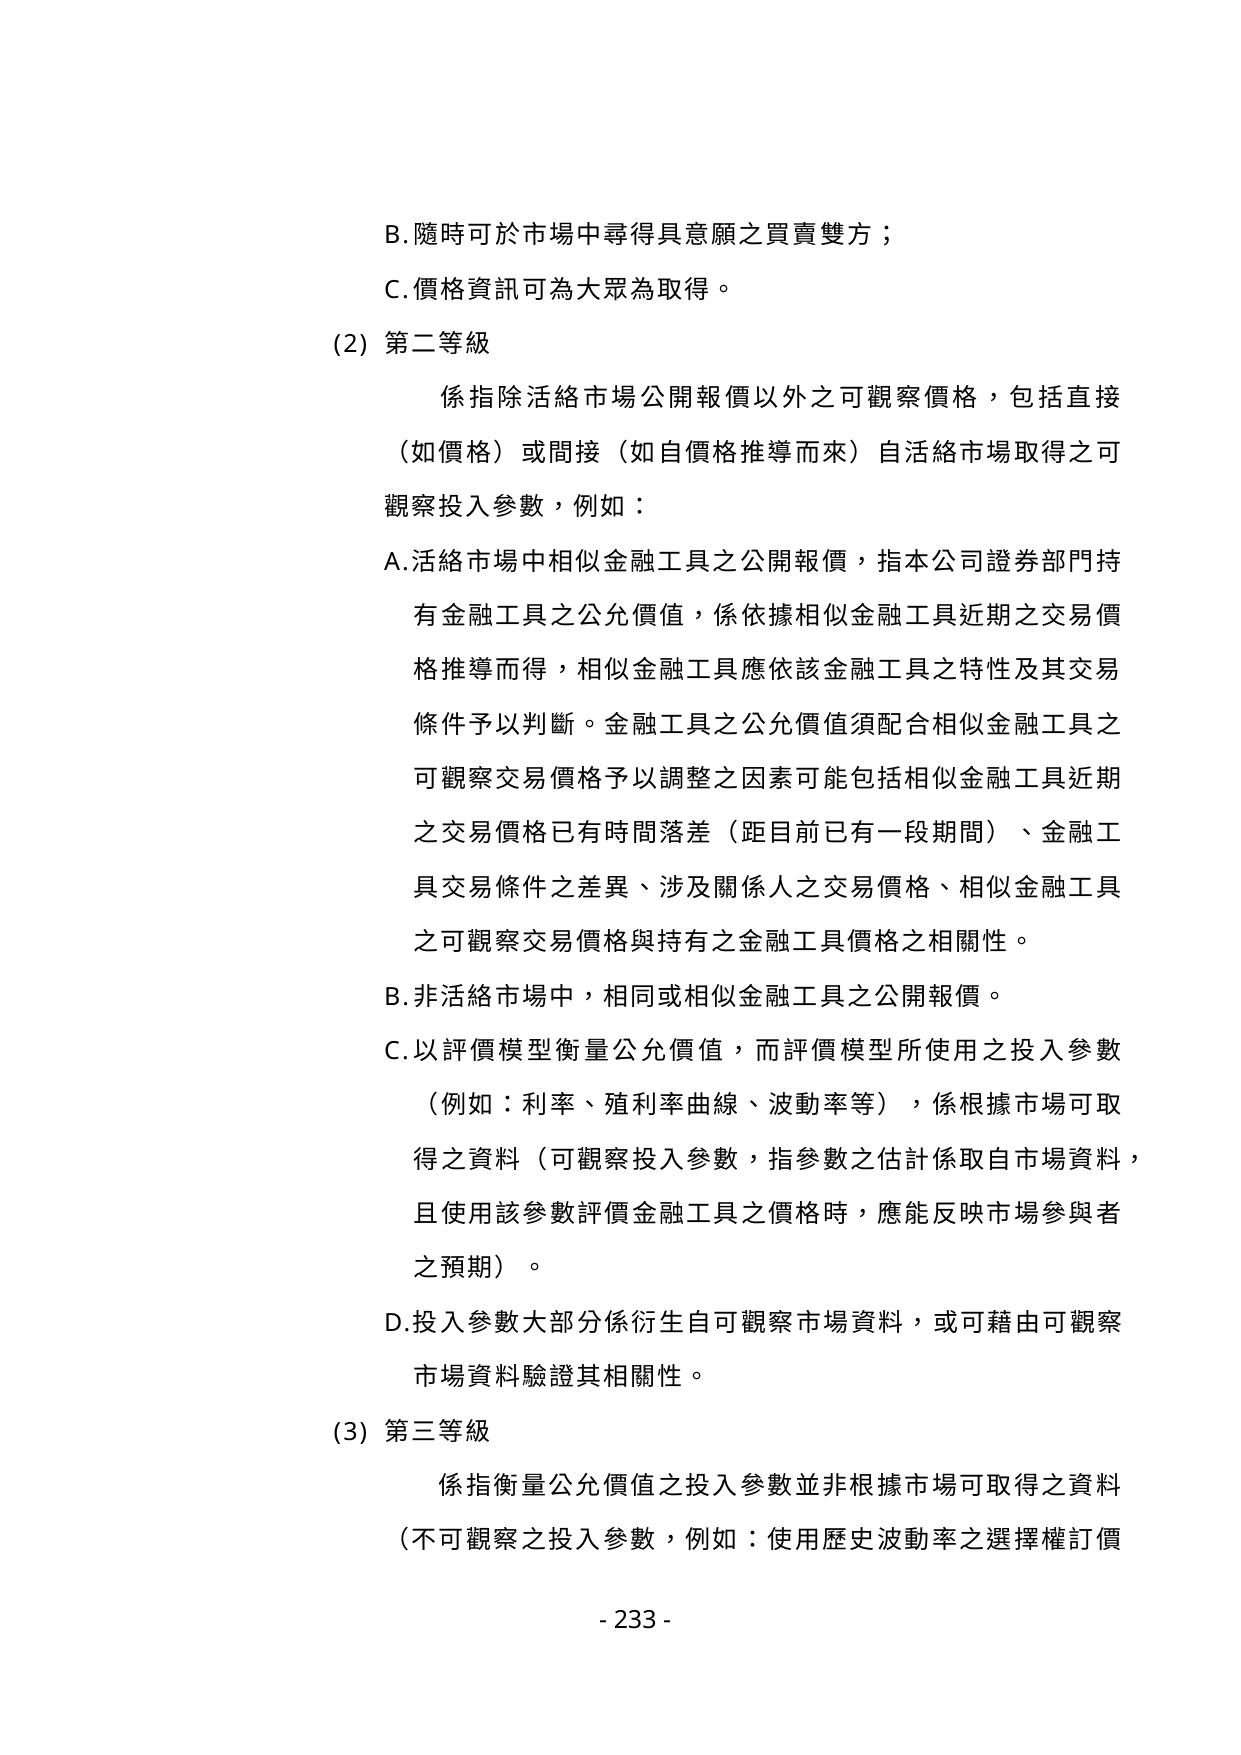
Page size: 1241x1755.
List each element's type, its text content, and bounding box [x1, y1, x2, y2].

text B. 非活絡市場中，相同或相似金融工具之公開報價。 [384, 976, 1122, 1012]
text C. 價格資訊可為大眾為取得。 [384, 269, 1122, 305]
text 係指除活絡市場公開報價以外之可觀察價格，包括直接（如價格）或間接（如自價格推導而來）自活絡市場取得之可觀察投入參數，例如： [384, 378, 1122, 523]
text C. 以評價模型衡量公允價值，而評價模型所使用之投入參數（例如：利率、殖利率曲線、波動率等），係根據市場可取得之資料（可觀察投入參數，指參數之估計係取自市場資料，且使用該參數評價金融工具之價格時，應能反映市場參與者之預期）。 [384, 1030, 1122, 1284]
text (3) 第三等級 [325, 1411, 1122, 1447]
text 係指衡量公允價值之投入參數並非根據市場可取得之資料（不可觀察之投入參數，例如：使用歷史波動率之選擇權訂價 [384, 1465, 1122, 1556]
text (2) 第二等級 [325, 323, 1122, 360]
text A.活絡市場中相似金融工具之公開報價，指本公司證券部門持有金融工具之公允價值，係依據相似金融工具近期之交易價格推導而得，相似金融工具應依該金融工具之特性及其交易條件予以判斷。金融工具之公允價值須配合相似金融工具之可觀察交易價格予以調整之因素可能包括相似金融工具近期之交易價格已有時間落差（距目前已有一段期間）、金融工具交易條件之差異、涉及關係人之交易價格、相似金融工具之可觀察交易價格與持有之金融工具價格之相關性。 [384, 541, 1122, 958]
text B. 隨時可於市場中尋得具意願之買賣雙方； [384, 215, 1122, 251]
text D.投入參數大部分係衍生自可觀察市場資料，或可藉由可觀察市場資料驗證其相關性。 [384, 1302, 1122, 1393]
